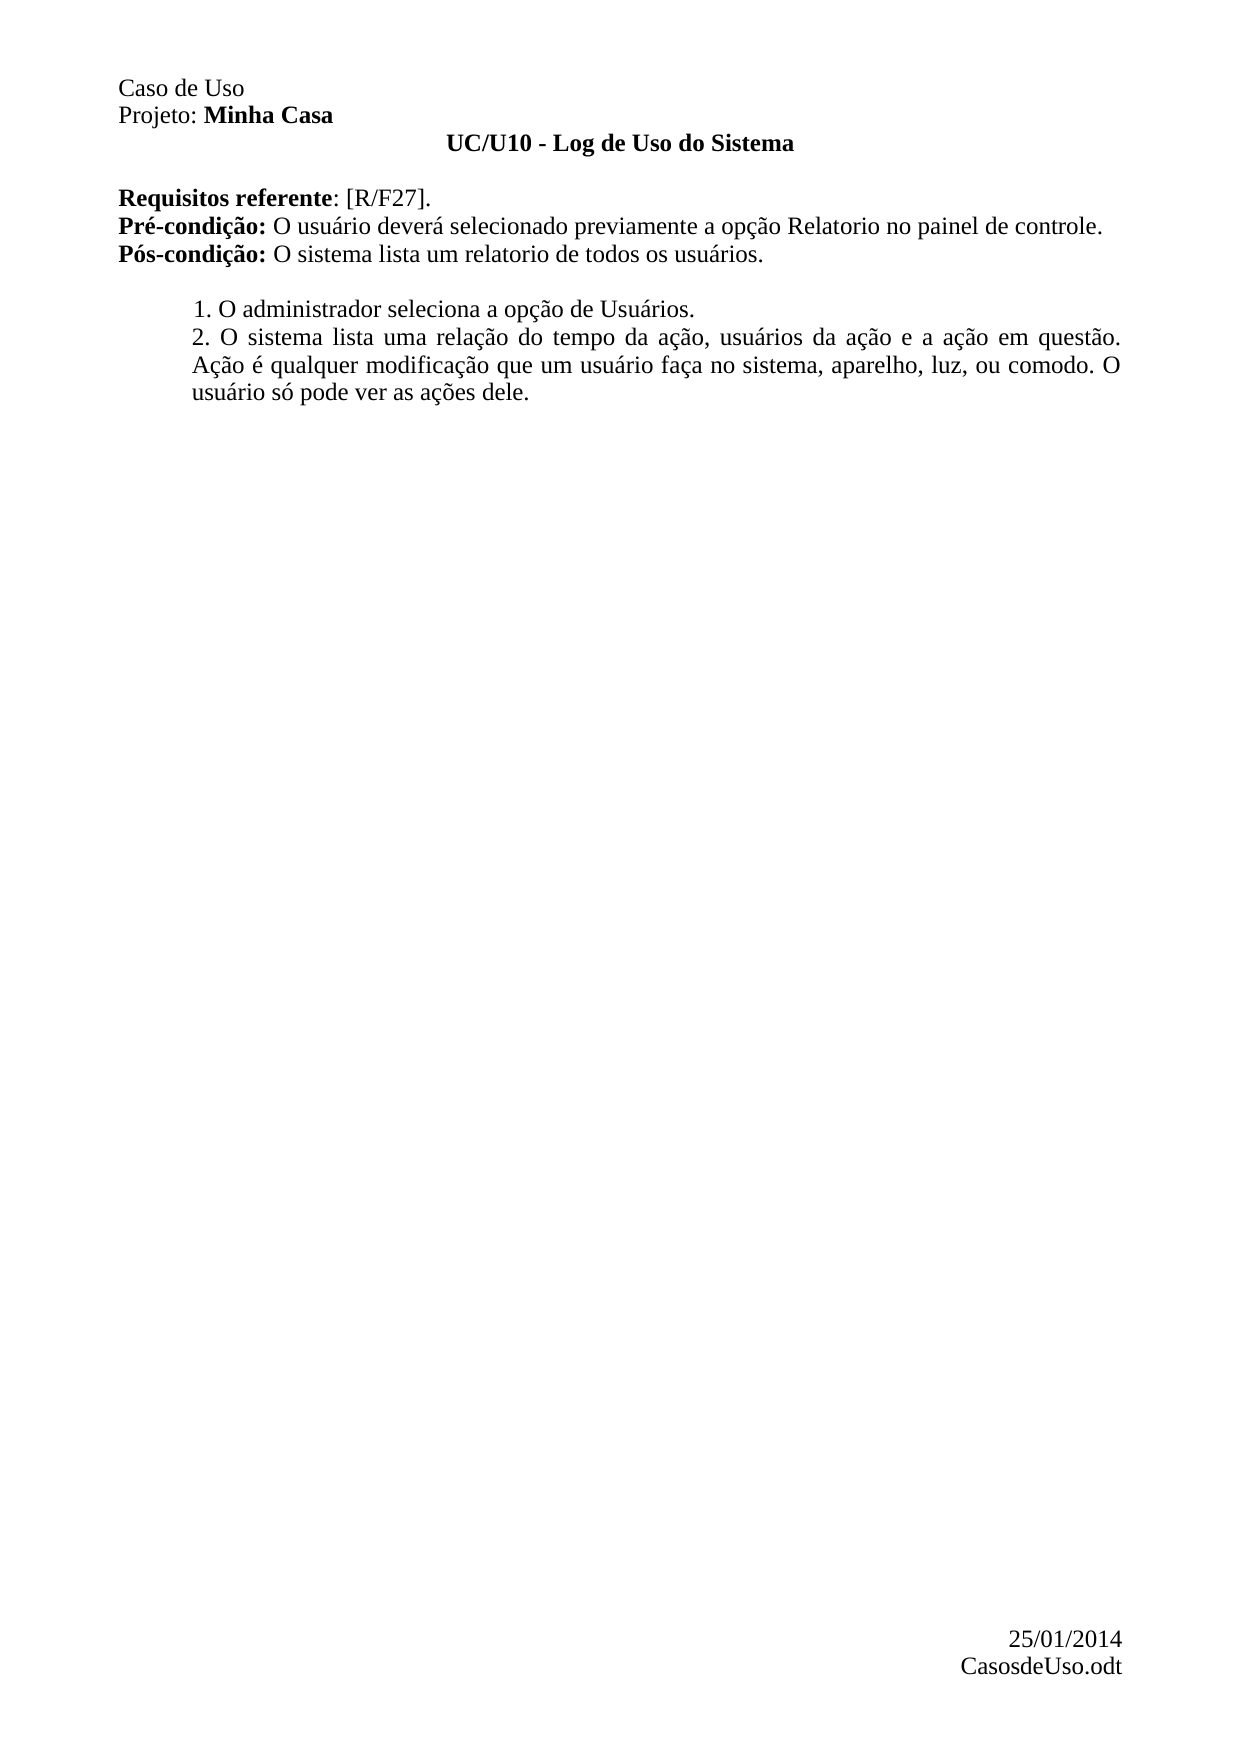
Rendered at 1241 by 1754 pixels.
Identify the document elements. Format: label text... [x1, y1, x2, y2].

text UC/U10 - Log de Uso do Sistema [118, 129, 1122, 157]
text 1. O administrador seleciona a opção de Usuários. [118, 295, 1122, 323]
text Pós-condição: O sistema lista um relatorio de todos os usuários. [118, 240, 1122, 268]
text Requisitos referente: [R/F27]. [118, 184, 1122, 212]
text Pré-condição: O usuário deverá selecionado previamente a opção Relatorio no painel de controle. [118, 212, 1122, 240]
text 2. O sistema lista uma relação do tempo da ação, usuários da ação e a ação em questão. Ação é qualquer modificação que um usuário faça no sistema, aparelho, luz, ou comodo. O usuário só pode ver as ações dele. [192, 323, 1122, 406]
